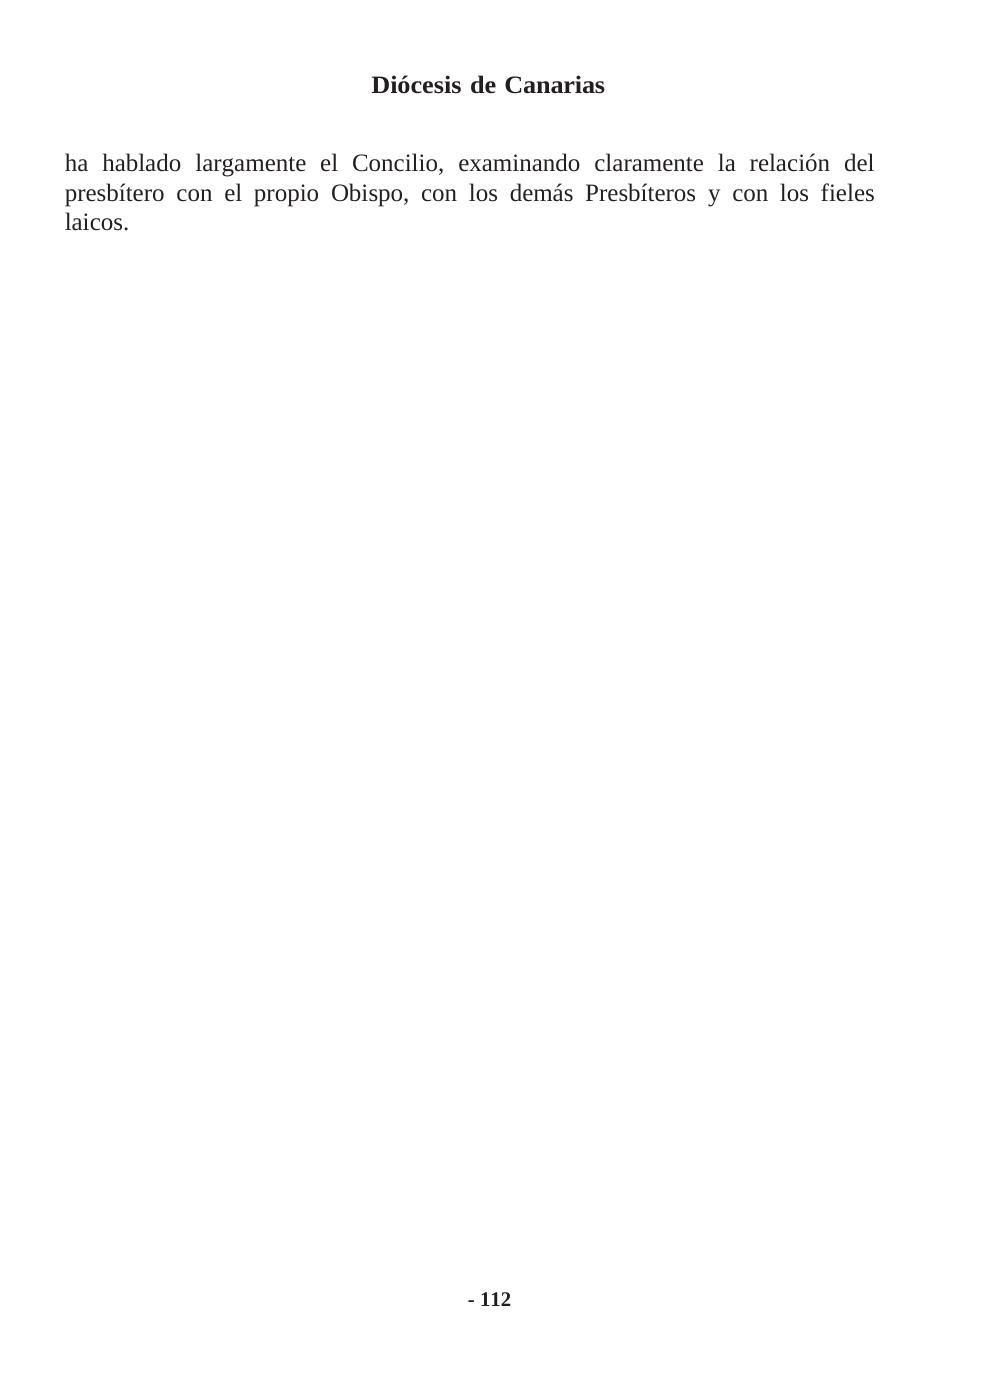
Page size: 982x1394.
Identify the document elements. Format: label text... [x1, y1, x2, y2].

text ha hablado largamente el Concilio, examinando claramente la relación del presbítero con el propio Obispo, con los demás Presbíteros y con los fieles laicos. [64, 148, 875, 236]
